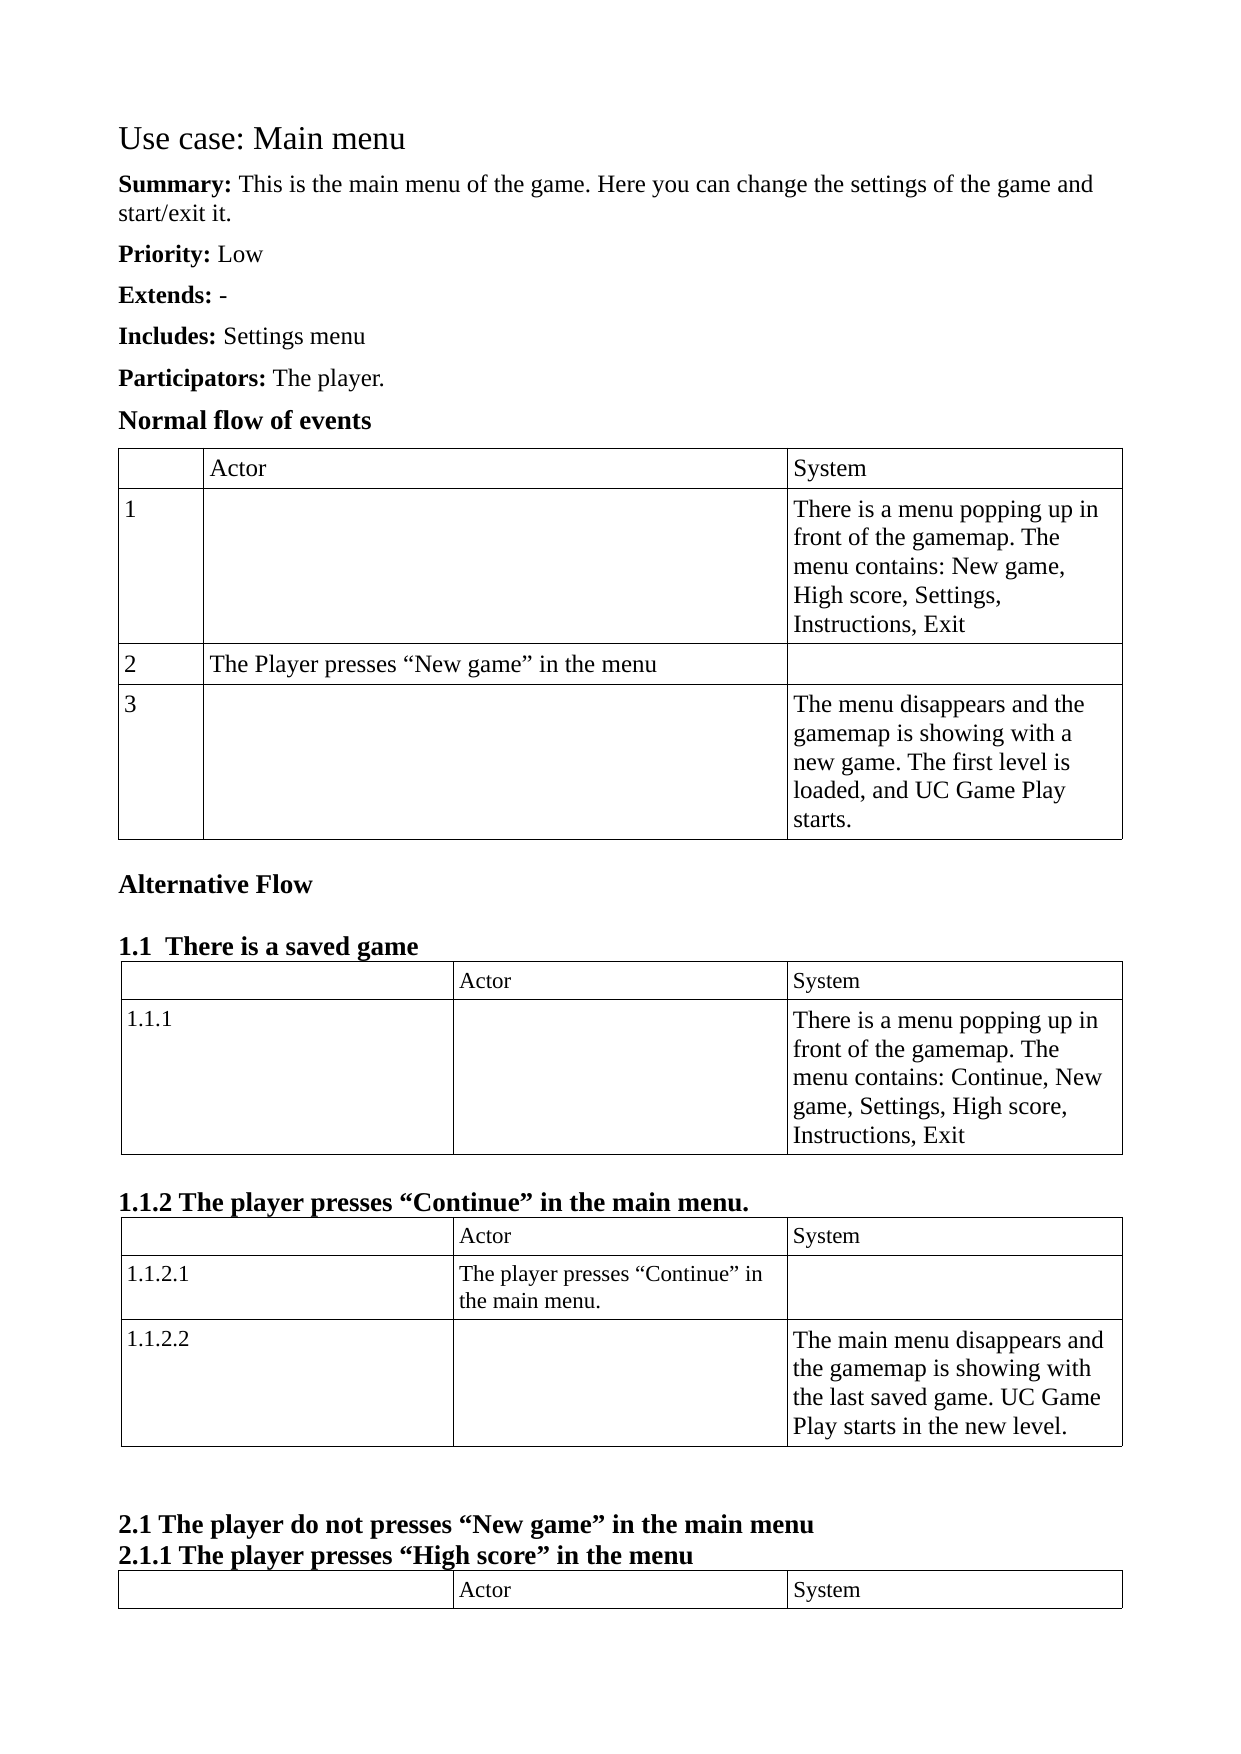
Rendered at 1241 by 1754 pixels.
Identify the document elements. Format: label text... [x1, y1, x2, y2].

table_cell [204, 685, 787, 839]
text Extends: - [118, 280, 1122, 309]
table_cell [204, 489, 787, 643]
table_header System [788, 449, 1122, 488]
table_header Actor [454, 1218, 787, 1255]
text 1.1 There is a saved game [118, 930, 1122, 961]
table_header Actor [204, 449, 787, 488]
text 2.1 The player do not presses “New game” in the main menu [118, 1508, 1122, 1539]
table_cell There is a menu popping up in front of the gamemap. The menu contains: Continue, New game, Settings, High score, Instructions, Exit [788, 1000, 1122, 1154]
text Priority: Low [118, 239, 1122, 268]
table_cell [788, 1256, 1122, 1319]
table_cell 1 [119, 489, 203, 643]
table_cell 1.1.2.1 [122, 1256, 453, 1319]
table_header [122, 1218, 453, 1255]
table_header Actor [454, 1571, 787, 1608]
text Includes: Settings menu [118, 321, 1122, 350]
table_cell The menu disappears and the gamemap is showing with a new game. The first level is loaded, and UC Game Play starts. [788, 685, 1122, 839]
text 2.1.1 The player presses “High score” in the menu [118, 1539, 1122, 1570]
table_header System [788, 962, 1122, 999]
table_cell 3 [119, 685, 203, 839]
text Alternative Flow [118, 868, 1122, 899]
table_cell The main menu disappears and the gamemap is showing with the last saved game. UC Game Play starts in the new level. [788, 1320, 1122, 1446]
table_cell 1.1.2.2 [122, 1320, 453, 1446]
text Participators: The player. [118, 363, 1122, 391]
table_cell The player presses “Continue” in the main menu. [454, 1256, 787, 1319]
table_header [119, 449, 203, 488]
table_header [119, 1571, 453, 1608]
table_cell The Player presses “New game” in the menu [204, 644, 787, 683]
table_cell [454, 1000, 787, 1154]
text 1.1.2 The player presses “Continue” in the main menu. [118, 1186, 1122, 1217]
table_header Actor [454, 962, 787, 999]
text Normal flow of events [118, 404, 1122, 435]
table_cell 1.1.1 [122, 1000, 453, 1154]
table_cell [788, 644, 1122, 683]
text Use case: Main menu [118, 118, 1122, 156]
table_header System [788, 1571, 1122, 1608]
table_cell 2 [119, 644, 203, 683]
table_header System [788, 1218, 1122, 1255]
table_cell [454, 1320, 787, 1446]
text Summary: This is the main menu of the game. Here you can change the settings of the game and start/exit it. [118, 169, 1122, 226]
table_cell There is a menu popping up in front of the gamemap. The menu contains: New game, High score, Settings, Instructions, Exit [788, 489, 1122, 643]
table_header [122, 962, 453, 999]
